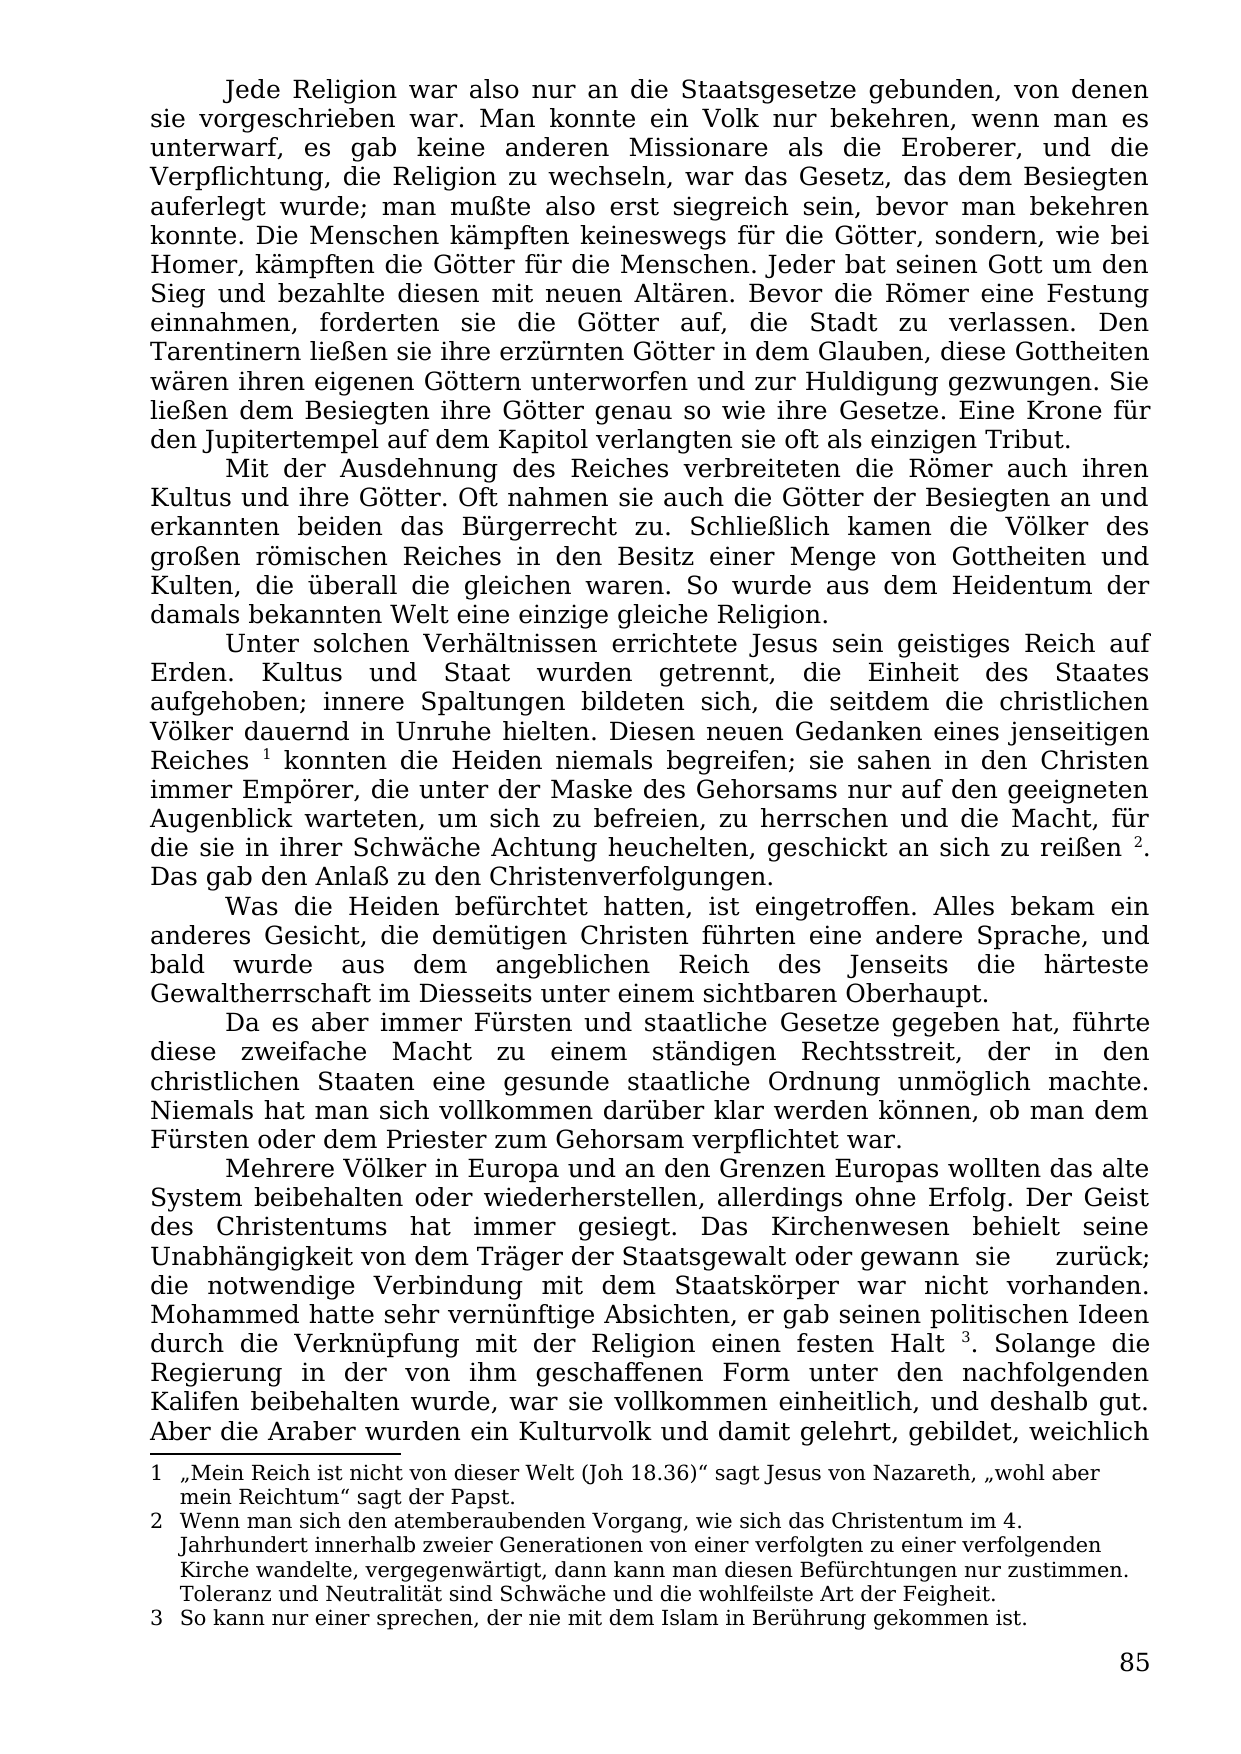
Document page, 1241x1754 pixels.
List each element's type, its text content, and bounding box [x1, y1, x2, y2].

text Jede Religion war also nur an die Staatsgesetze gebunden, von denen sie vorgeschrieben war. Man konnte ein Volk nur bekehren, wenn man es unterwarf, es gab keine anderen Missionare als die Eroberer, und die Verpflichtung, die Religion zu wechseln, war das Gesetz, das dem Besiegten auferlegt wurde; man mußte also erst siegreich sein, bevor man bekehren konnte. Die Menschen kämpften keineswegs für die Götter, sondern, wie bei Homer, kämpften die Götter für die Menschen. Jeder bat seinen Gott um den Sieg und bezahlte diesen mit neuen Altären. Bevor die Römer eine Festung einnahmen, forderten sie die Götter auf, die Stadt zu verlassen. Den Tarentinern ließen sie ihre erzürnten Götter in dem Glauben, diese Gottheiten wären ihren eigenen Göttern unterworfen und zur Huldigung gezwungen. Sie ließen dem Besiegten ihre Götter genau so wie ihre Gesetze. Eine Krone für den Jupitertempel auf dem Kapitol verlangten sie oft als einzigen Tribut. [150, 75, 1151, 454]
text Wenn man sich den atemberaubenden Vorgang, wie sich das Christentum im 4. Jahrhundert innerhalb zweier Generationen von einer verfolgten zu einer verfolgenden Kirche wandelte, vergegenwärtigt, dann kann man diesen Befürchtungen nur zustimmen. Toleranz und Neutralität sind Schwäche und die wohlfeilste Art der Feigheit. [150, 1509, 1151, 1606]
text Unter solchen Verhältnissen errichtete Jesus sein geistiges Reich auf Erden. Kultus und Staat wurden getrennt, die Einheit des Staates aufgehoben; innere Spaltungen bildeten sich, die seitdem die christlichen Völker dauernd in Unruhe hielten. Diesen neuen Gedanken eines jenseitigen Reiches konnten die Heiden niemals begreifen; sie sahen in den Christen immer Empörer, die unter der Maske des Gehorsams nur auf den geeigneten Augenblick warteten, um sich zu befreien, zu herrschen und die Macht, für die sie in ihrer Schwäche Achtung heuchelten, geschickt an sich zu reißen . Das gab den Anlaß zu den Christenverfolgungen. [150, 629, 1151, 892]
text „Mein Reich ist nicht von dieser Welt (Joh 18.36)“ sagt Jesus von Nazareth, „wohl aber mein Reichtum“ sagt der Papst. [150, 1461, 1151, 1509]
text Mehrere Völker in Europa und an den Grenzen Europas wollten das alte System beibehalten oder wiederherstellen, allerdings ohne Erfolg. Der Geist des Christentums hat immer gesiegt. Das Kirchenwesen behielt seine Unabhängigkeit von dem Träger der Staatsgewalt oder gewann sie zurück; die notwendige Verbindung mit dem Staatskörper war nicht vorhanden. Mohammed hatte sehr vernünftige Absichten, er gab seinen politischen Ideen durch die Verknüpfung mit der Religion einen festen Halt . Solange die Regierung in der von ihm geschaffenen Form unter den nachfolgenden Kalifen beibehalten wurde, war sie vollkommen einheitlich, und deshalb gut. Aber die Araber wurden ein Kulturvolk und damit gelehrt, gebildet, weichlich [150, 1154, 1151, 1446]
text Mit der Ausdehnung des Reiches verbreiteten die Römer auch ihren Kultus und ihre Götter. Oft nahmen sie auch die Götter der Besiegten an und erkannten beiden das Bürgerrecht zu. Schließlich kamen die Völker des großen römischen Reiches in den Besitz einer Menge von Gottheiten und Kulten, die überall die gleichen waren. So wurde aus dem Heidentum der damals bekannten Welt eine einzige gleiche Religion. [150, 454, 1151, 629]
text Da es aber immer Fürsten und staatliche Gesetze gegeben hat, führte diese zweifache Macht zu einem ständigen Rechtsstreit, der in den christlichen Staaten eine gesunde staatliche Ordnung unmöglich machte. Niemals hat man sich vollkommen darüber klar werden können, ob man dem Fürsten oder dem Priester zum Gehorsam verpflichtet war. [150, 1008, 1151, 1154]
text Was die Heiden befürchtet hatten, ist eingetroffen. Alles bekam ein anderes Gesicht, die demütigen Christen führten eine andere Sprache, und bald wurde aus dem angeblichen Reich des Jenseits die härteste Gewaltherrschaft im Diesseits unter einem sichtbaren Oberhaupt. [150, 892, 1151, 1008]
text So kann nur einer sprechen, der nie mit dem Islam in Berührung gekommen ist. [150, 1606, 1151, 1631]
